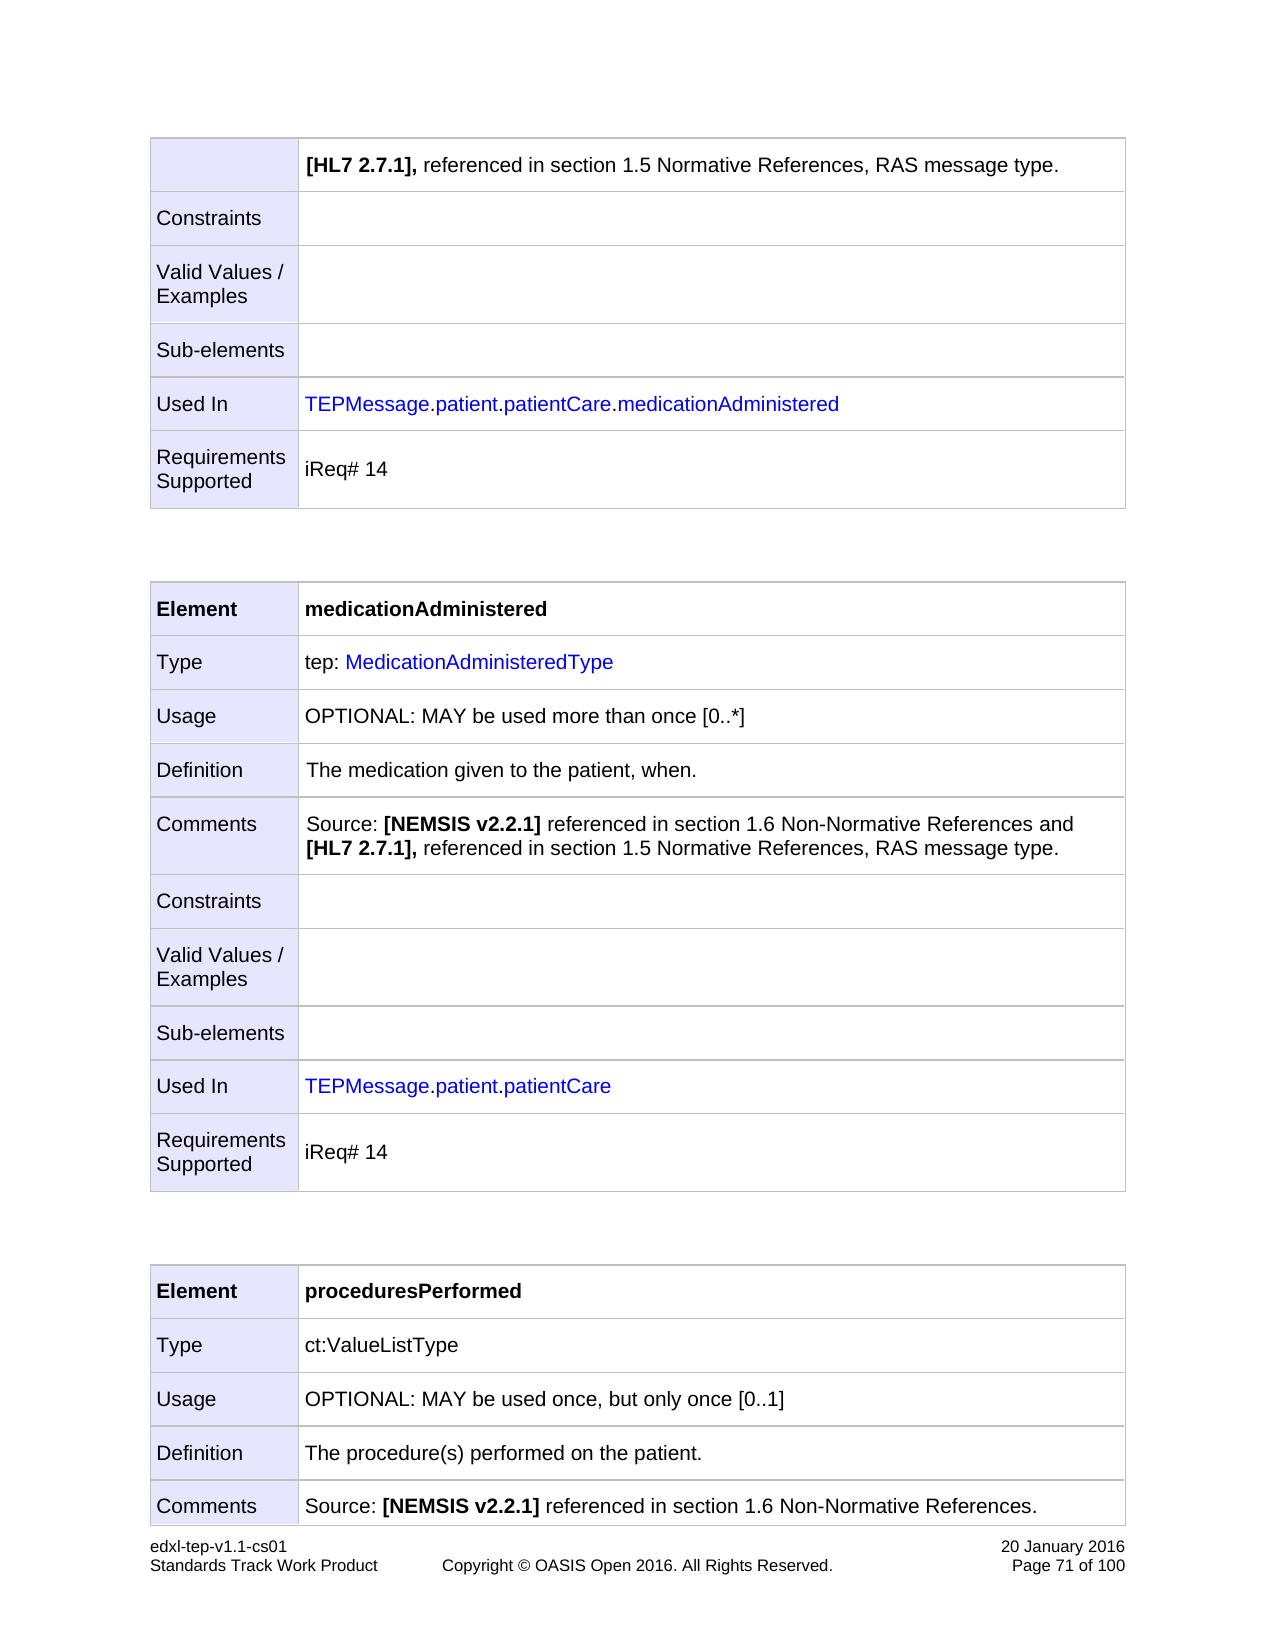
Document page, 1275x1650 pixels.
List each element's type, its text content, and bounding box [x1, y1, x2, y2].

table_cell [299, 928, 1125, 1005]
table_header Element [151, 583, 298, 635]
table_cell Source: [NEMSIS v2.2.1] referenced in section 1.6 Non-Normative References. [299, 1479, 1125, 1524]
table_cell ct:ValueListType [299, 1318, 1125, 1372]
table_cell [HL7 2.7.1], referenced in section 1.5 Normative References, RAS message type. [299, 139, 1125, 191]
table_cell Sub-elements [151, 1007, 298, 1059]
table_header medicationAdministered [299, 583, 1125, 635]
table_cell The medication given to the patient, when. [299, 743, 1125, 796]
table_cell Valid Values / Examples [151, 246, 298, 322]
table_cell iReq# 14 [298, 430, 1125, 508]
table_cell Source: [NEMSIS v2.2.1] referenced in section 1.6 Non-Normative References and [HL7 2.7.1], referenced in section 1.5 Normative References, RAS message type. [299, 796, 1125, 874]
table_cell Definition [151, 744, 298, 796]
table_header Element [151, 1266, 298, 1318]
table_cell Comments [151, 798, 298, 874]
table_cell Requirements Supported [151, 431, 298, 508]
table_cell Constraints [151, 875, 298, 928]
table_cell Used In [151, 1061, 298, 1113]
table_cell TEPMessage.patient.patientCare.medicationAdministered [299, 376, 1125, 430]
table_cell [299, 191, 1125, 245]
table_cell Sub-elements [151, 324, 298, 376]
table_cell OPTIONAL: MAY be used more than once [0..*] [299, 689, 1125, 742]
table_cell tep: MedicationAdministeredType [299, 635, 1125, 689]
table_cell Usage [151, 1373, 298, 1425]
table_cell [299, 323, 1125, 376]
table_cell [299, 245, 1125, 322]
table_header proceduresPerformed [299, 1266, 1125, 1318]
table_cell Valid Values / Examples [151, 929, 298, 1005]
table_cell Requirements Supported [151, 1114, 298, 1191]
table_cell Type [151, 636, 298, 689]
table_cell Definition [151, 1427, 298, 1479]
table_cell TEPMessage.patient.patientCare [299, 1059, 1125, 1113]
table_cell OPTIONAL: MAY be used once, but only once [0..1] [299, 1372, 1125, 1425]
table_cell Usage [151, 690, 298, 742]
table_cell [299, 874, 1125, 928]
table_cell Comments [151, 1481, 298, 1524]
table_cell The procedure(s) performed on the patient. [299, 1425, 1125, 1479]
table_cell [299, 1005, 1125, 1059]
table_cell Used In [151, 378, 298, 430]
table_cell Constraints [151, 192, 298, 245]
table_cell Type [151, 1319, 298, 1372]
table_cell iReq# 14 [298, 1113, 1125, 1191]
table_cell [151, 139, 298, 191]
